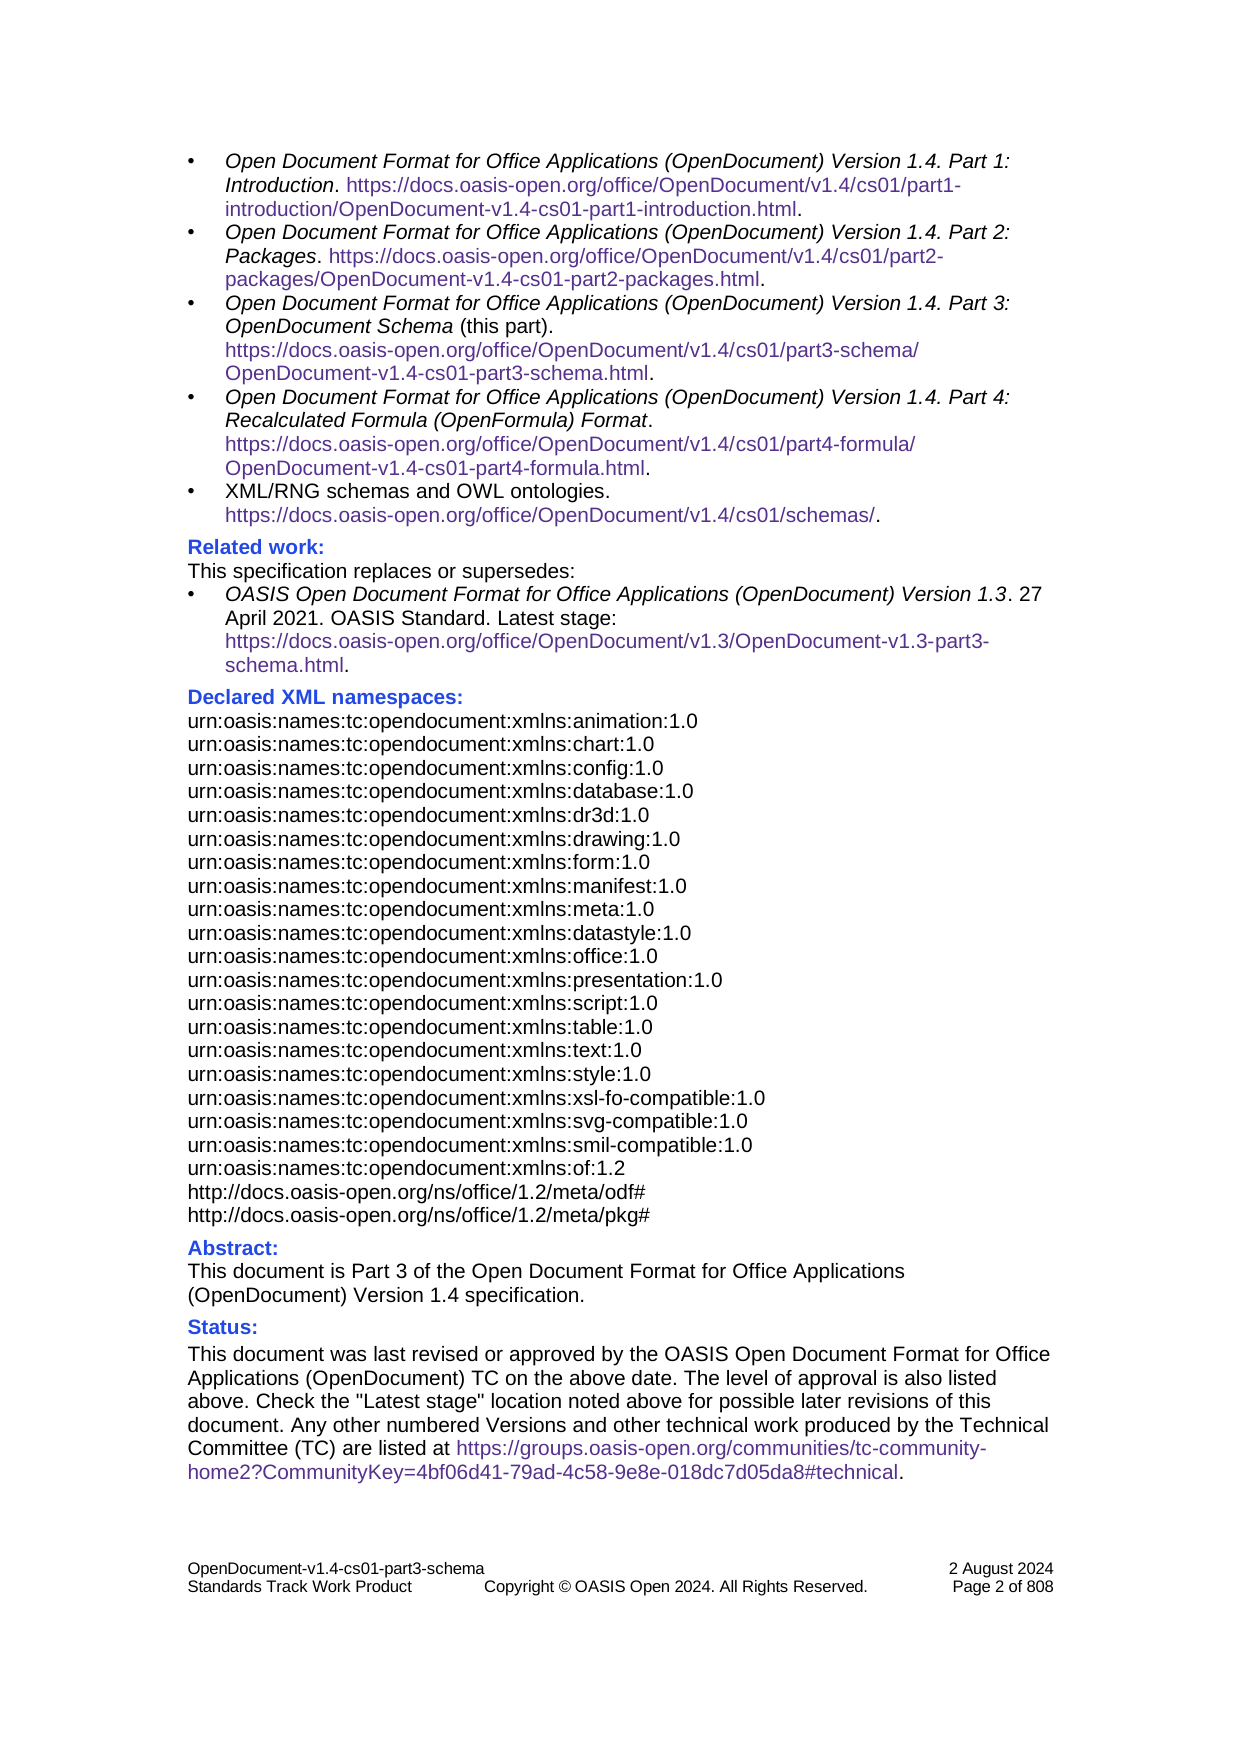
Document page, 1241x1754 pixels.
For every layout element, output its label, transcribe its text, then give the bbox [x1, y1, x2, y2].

title Related work: [187, 536, 1053, 559]
list XML/RNG schemas and OWL ontologies. https://docs.oasis-open.org/office/OpenDocument/v1.4/cs01/schemas/. [187, 479, 1053, 527]
list Open Document Format for Office Applications (OpenDocument) Version 1.4. Part 4: Recalculated Formula (OpenFormula) Format. https://docs.oasis-open.org/office/OpenDocument/v1.4/cs01/part4-formula/OpenDocument-v1.4-cs01-part4-formula.html. [187, 385, 1053, 479]
title Status: [187, 1316, 1053, 1339]
title Abstract: [187, 1236, 1053, 1260]
title This specification replaces or supersedes: [187, 559, 1053, 583]
list Open Document Format for Office Applications (OpenDocument) Version 1.4. Part 3: OpenDocument Schema (this part). https://docs.oasis-open.org/office/OpenDocument/v1.4/cs01/part3-schema/OpenDocument-v1.4-cs01-part3-schema.html. [187, 291, 1053, 385]
title http://docs.oasis-open.org/ns/office/1.2/meta/pkg# [187, 1204, 1053, 1227]
text This document is Part 3 of the Open Document Format for Office Applications (OpenDocument) Version 1.4 specification. [187, 1260, 1053, 1307]
text This document was last revised or approved by the OASIS Open Document Format for Office Applications (OpenDocument) TC on the above date. The level of approval is also listed above. Check the "Latest stage" location noted above for possible later revisions of this document. Any other numbered Versions and other technical work produced by the Technical Committee (TC) are listed at https://groups.oasis-open.org/communities/tc-community-home2?CommunityKey=4bf06d41-79ad-4c58-9e8e-018dc7d05da8#technical. [187, 1342, 1053, 1484]
list Open Document Format for Office Applications (OpenDocument) Version 1.4. Part 1: Introduction. https://docs.oasis-open.org/office/OpenDocument/v1.4/cs01/part1-introduction/OpenDocument-v1.4-cs01-part1-introduction.html. [187, 150, 1053, 221]
title urn:oasis:names:tc:opendocument:xmlns:animation:1.0 urn:oasis:names:tc:opendocument:xmlns:chart:1.0 urn:oasis:names:tc:opendocument:xmlns:config:1.0 urn:oasis:names:tc:opendocument:xmlns:database:1.0 urn:oasis:names:tc:opendocument:xmlns:dr3d:1.0 urn:oasis:names:tc:opendocument:xmlns:drawing:1.0 urn:oasis:names:tc:opendocument:xmlns:form:1.0 urn:oasis:names:tc:opendocument:xmlns:manifest:1.0 urn:oasis:names:tc:opendocument:xmlns:meta:1.0 urn:oasis:names:tc:opendocument:xmlns:datastyle:1.0 urn:oasis:names:tc:opendocument:xmlns:office:1.0 urn:oasis:names:tc:opendocument:xmlns:presentation:1.0 urn:oasis:names:tc:opendocument:xmlns:script:1.0 urn:oasis:names:tc:opendocument:xmlns:table:1.0 urn:oasis:names:tc:opendocument:xmlns:text:1.0 urn:oasis:names:tc:opendocument:xmlns:style:1.0 urn:oasis:names:tc:opendocument:xmlns:xsl-fo-compatible:1.0 urn:oasis:names:tc:opendocument:xmlns:svg-compatible:1.0 urn:oasis:names:tc:opendocument:xmlns:smil-compatible:1.0 urn:oasis:names:tc:opendocument:xmlns:of:1.2 http://docs.oasis-open.org/ns/office/1.2/meta/odf# [187, 709, 1053, 1204]
list OASIS Open Document Format for Office Applications (OpenDocument) Version 1.3. 27 April 2021. OASIS Standard. Latest stage: https://docs.oasis-open.org/office/OpenDocument/v1.3/OpenDocument-v1.3-part3-schema.html. [187, 583, 1053, 677]
title Declared XML namespaces: [187, 686, 1053, 709]
list Open Document Format for Office Applications (OpenDocument) Version 1.4. Part 2: Packages. https://docs.oasis-open.org/office/OpenDocument/v1.4/cs01/part2-packages/OpenDocument-v1.4-cs01-part2-packages.html. [187, 221, 1053, 291]
